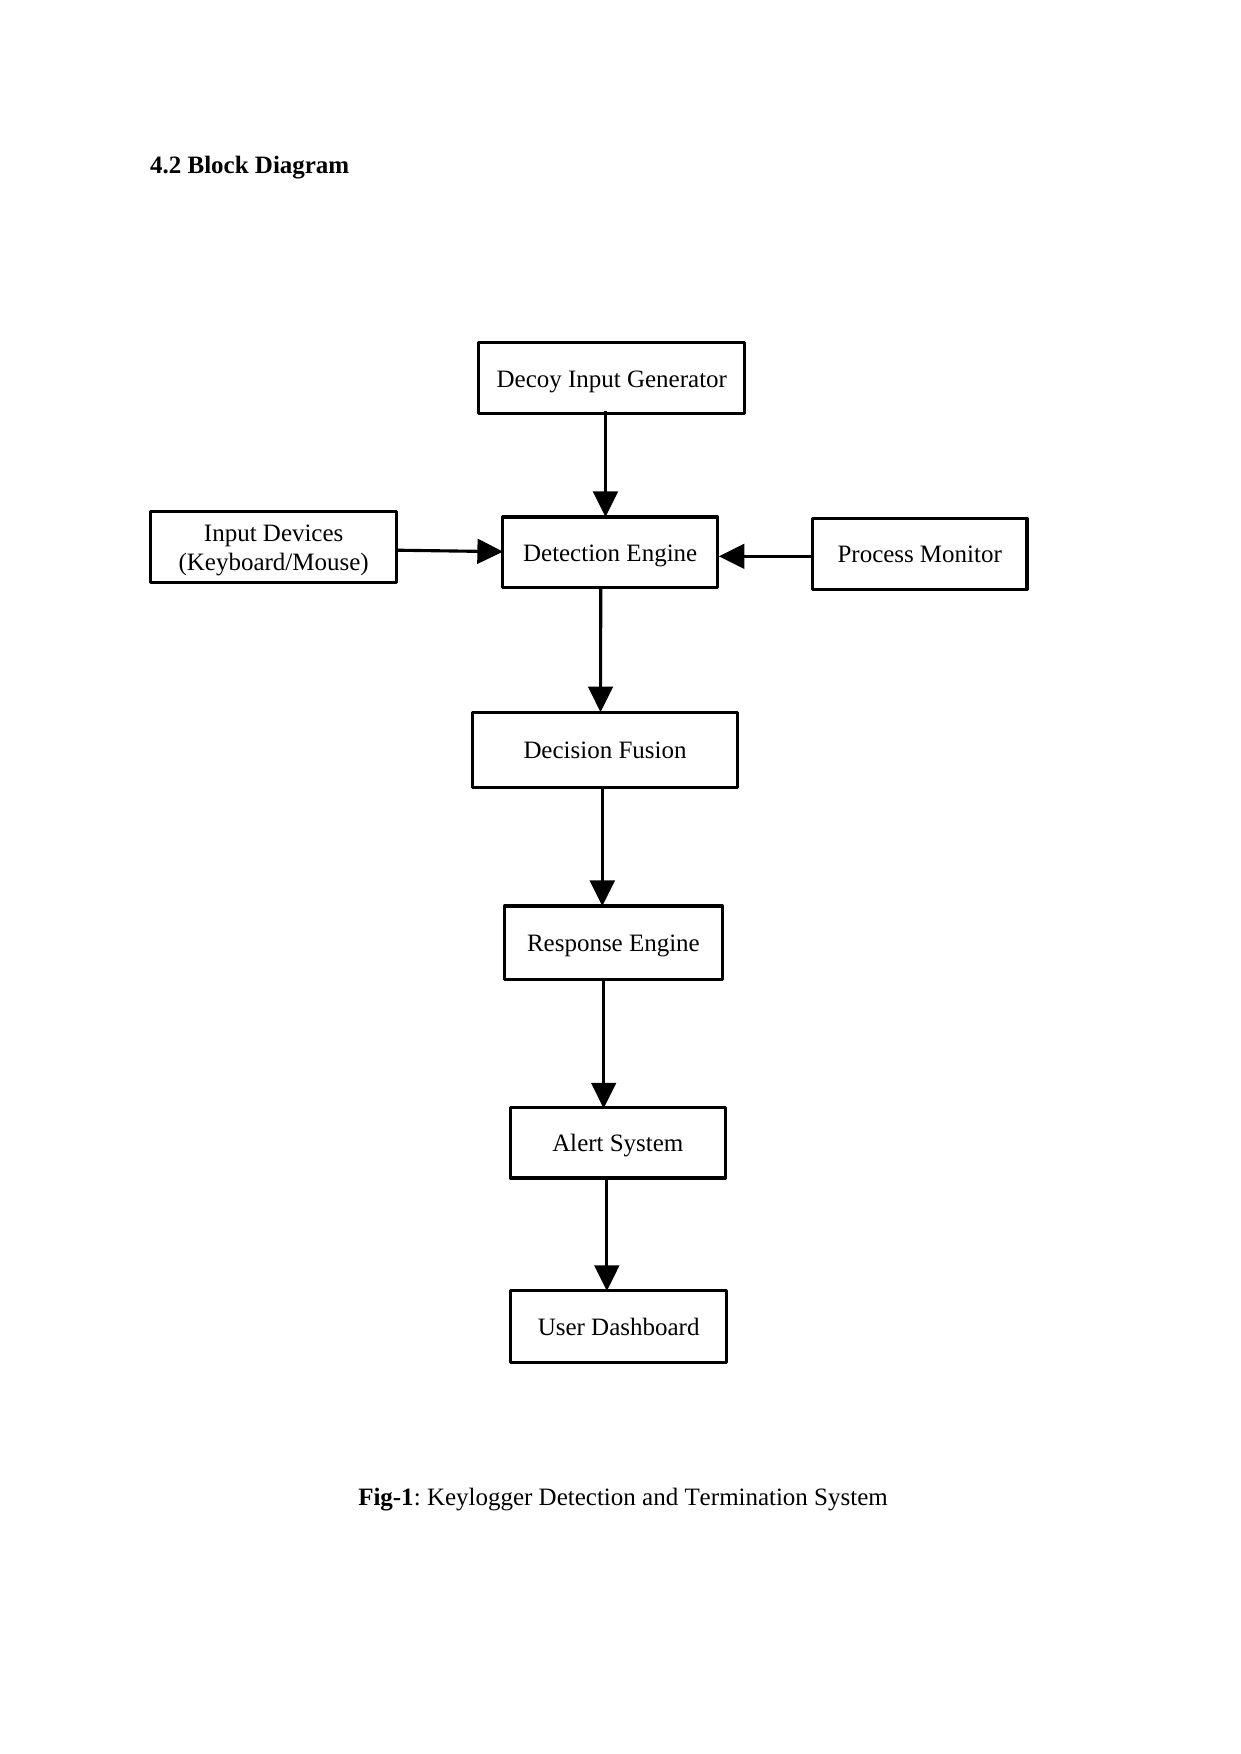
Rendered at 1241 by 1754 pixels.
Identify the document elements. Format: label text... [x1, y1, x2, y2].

text 4.2 Block Diagram [150, 150, 1091, 179]
